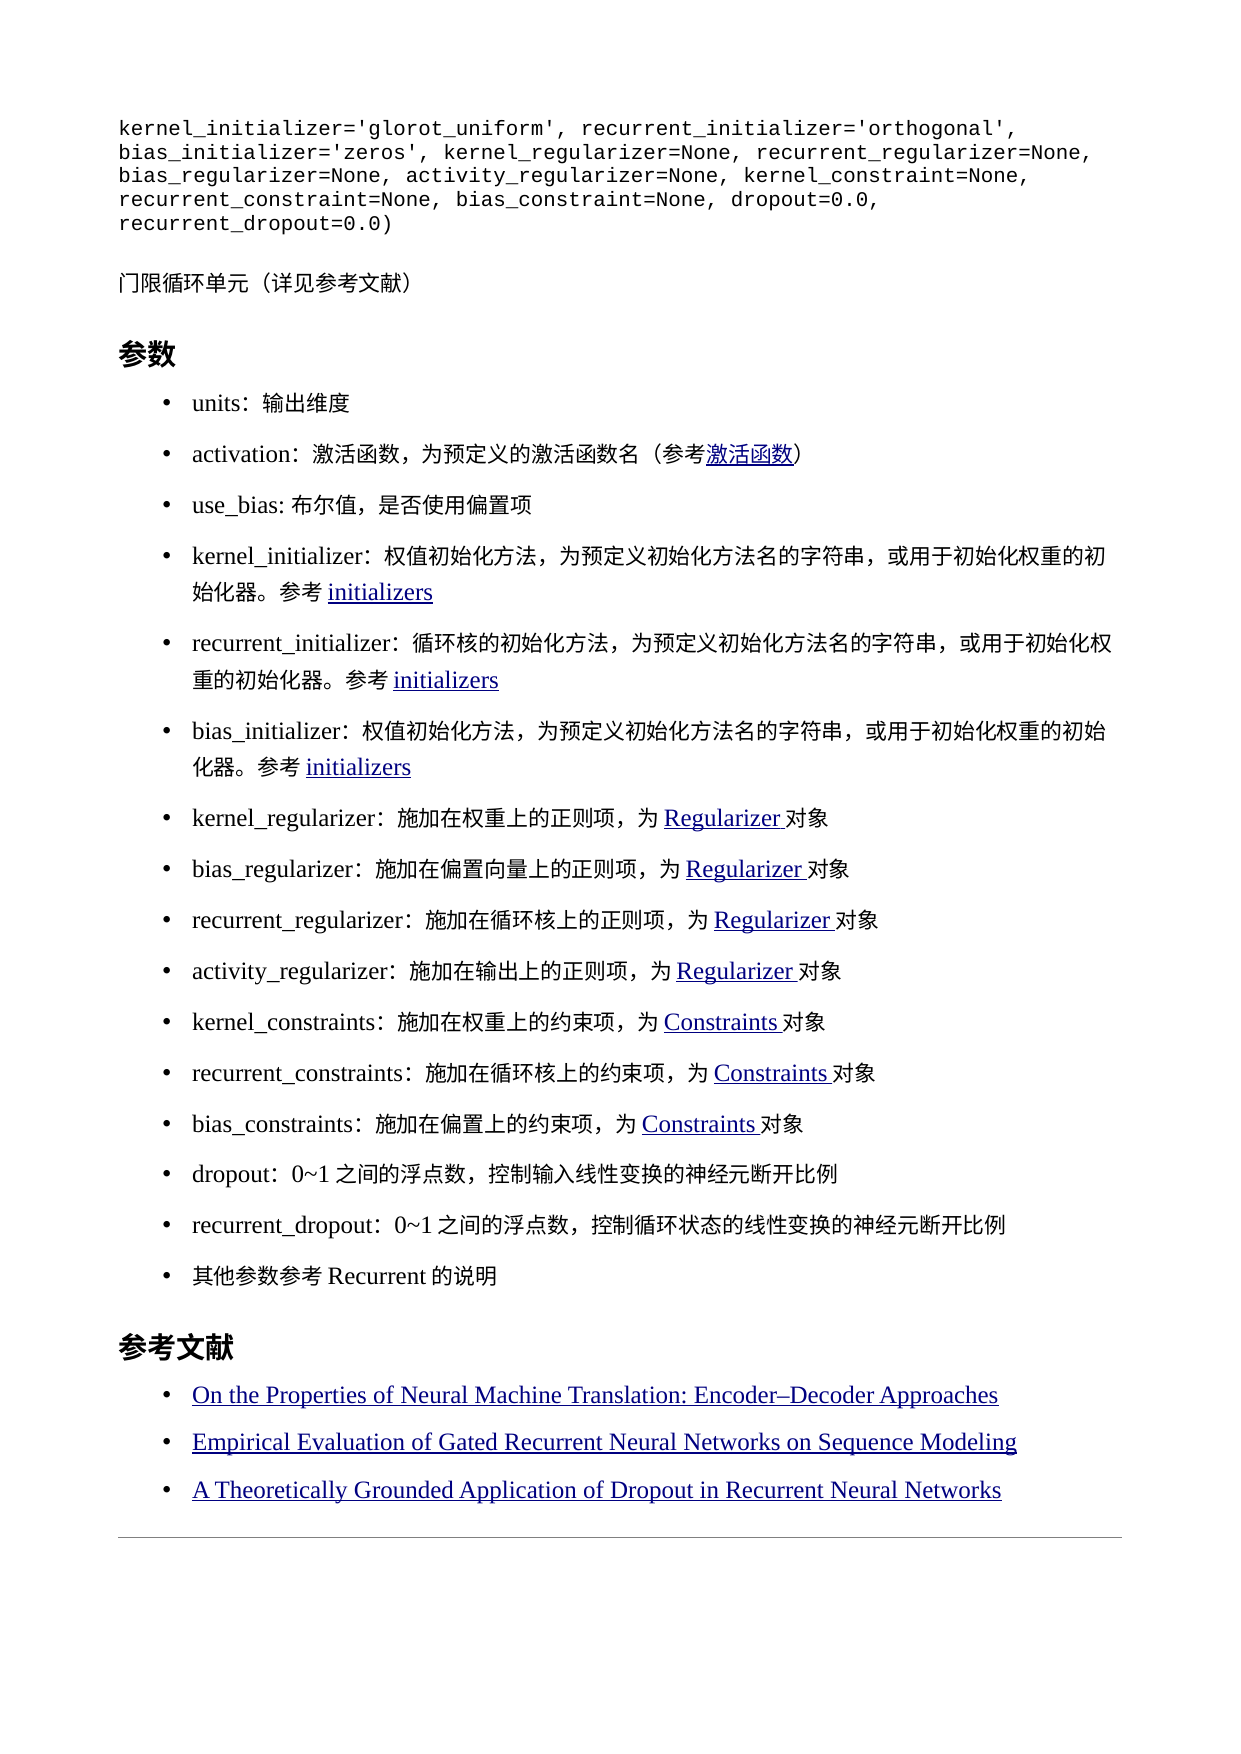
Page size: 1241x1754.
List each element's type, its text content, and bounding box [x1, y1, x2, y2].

list On the Properties of Neural Machine Translation: Encoder–Decoder Approaches [162, 1380, 1122, 1408]
list bias_initializer：权值初始化方法，为预定义初始化方法名的字符串，或用于初始化权重的初始化器。参考initializers [162, 714, 1122, 782]
list recurrent_dropout：0~1之间的浮点数，控制循环状态的线性变换的神经元断开比例 [162, 1208, 1122, 1240]
list activity_regularizer：施加在输出上的正则项，为Regularizer对象 [162, 954, 1122, 985]
list A Theoretically Grounded Application of Dropout in Recurrent Neural Networks [162, 1475, 1122, 1504]
list recurrent_regularizer：施加在循环核上的正则项，为Regularizer对象 [162, 903, 1122, 934]
subtitle 参数 [118, 331, 1122, 374]
list bias_regularizer：施加在偏置向量上的正则项，为Regularizer对象 [162, 852, 1122, 883]
list 其他参数参考Recurrent的说明 [162, 1259, 1122, 1291]
list bias_constraints：施加在偏置上的约束项，为Constraints对象 [162, 1107, 1122, 1138]
list recurrent_constraints：施加在循环核上的约束项，为Constraints对象 [162, 1056, 1122, 1087]
text 门限循环单元（详见参考文献） [118, 266, 1122, 297]
list kernel_constraints：施加在权重上的约束项，为Constraints对象 [162, 1005, 1122, 1036]
text kernel_initializer='glorot_uniform', recurrent_initializer='orthogonal', bias_initializer='zeros', kernel_regularizer=None, recurrent_regularizer=None, bias_regularizer=None, activity_regularizer=None, kernel_constraint=None, recurrent_constraint=None, bias_constraint=None, dropout=0.0, recurrent_dropout=0.0) [118, 118, 1122, 236]
list dropout：0~1之间的浮点数，控制输入线性变换的神经元断开比例 [162, 1157, 1122, 1189]
list kernel_initializer：权值初始化方法，为预定义初始化方法名的字符串，或用于初始化权重的初始化器。参考initializers [162, 539, 1122, 607]
list Empirical Evaluation of Gated Recurrent Neural Networks on Sequence Modeling [162, 1427, 1122, 1456]
subtitle 参考文献 [118, 1325, 1122, 1367]
list units：输出维度 [162, 386, 1122, 418]
list activation：激活函数，为预定义的激活函数名（参考激活函数） [162, 437, 1122, 469]
list recurrent_initializer：循环核的初始化方法，为预定义初始化方法名的字符串，或用于初始化权重的初始化器。参考initializers [162, 626, 1122, 694]
list kernel_regularizer：施加在权重上的正则项，为Regularizer对象 [162, 801, 1122, 833]
list use_bias: 布尔值，是否使用偏置项 [162, 488, 1122, 520]
